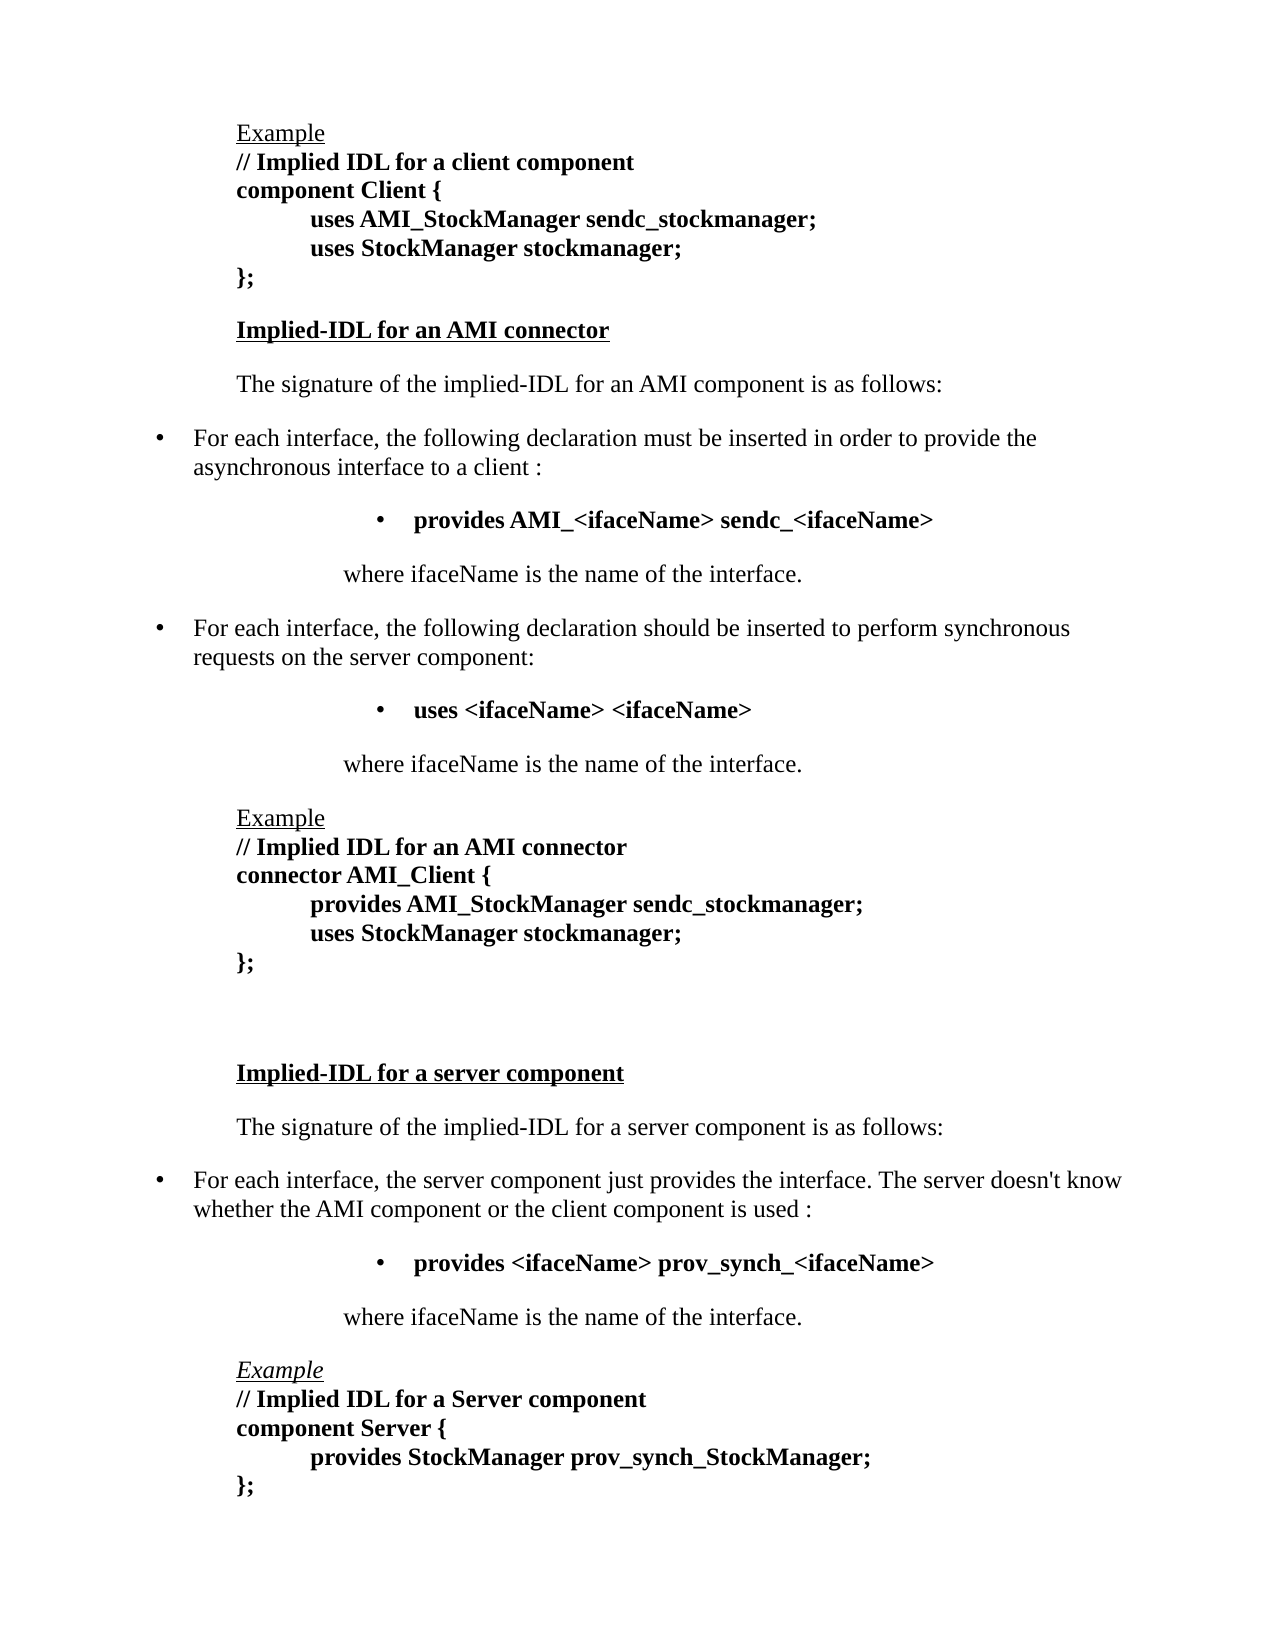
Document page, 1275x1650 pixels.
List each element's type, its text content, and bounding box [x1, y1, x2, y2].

text connector AMI_Client { [236, 861, 1157, 889]
text uses StockManager stockmanager; [236, 918, 1157, 947]
text Example [236, 803, 1157, 832]
text // Implied IDL for a Server component [236, 1384, 1157, 1413]
text }; [236, 947, 1157, 976]
text where ifaceName is the name of the interface. [343, 1302, 1157, 1331]
list provides <ifaceName> prov_synch_<ifaceName> [376, 1248, 1157, 1277]
text Implied-IDL for an AMI connector [236, 316, 1157, 344]
list For each interface, the server component just provides the interface. The server doesn't know whether the AMI component or the client component is used : [156, 1166, 1157, 1223]
text }; [236, 1471, 1157, 1499]
text }; [236, 262, 1157, 291]
list uses <ifaceName> <ifaceName> [376, 696, 1157, 724]
text component Server { [236, 1413, 1157, 1442]
text The signature of the implied-IDL for a server component is as follows: [236, 1112, 1157, 1141]
text Example [236, 1356, 1157, 1384]
text The signature of the implied-IDL for an AMI component is as follows: [236, 369, 1157, 398]
text Example [236, 118, 1157, 147]
text component Client { [236, 176, 1157, 204]
text Implied-IDL for a server component [236, 1058, 1157, 1087]
text // Implied IDL for an AMI connector [236, 832, 1157, 861]
text provides StockManager prov_synch_StockManager; [236, 1442, 1157, 1471]
text provides AMI_StockManager sendc_stockmanager; [236, 889, 1157, 918]
list For each interface, the following declaration should be inserted to perform synchronous requests on the server component: [156, 613, 1157, 671]
text // Implied IDL for a client component [236, 147, 1157, 176]
list For each interface, the following declaration must be inserted in order to provide the asynchronous interface to a client : [156, 423, 1157, 481]
text uses StockManager stockmanager; [236, 233, 1157, 262]
text uses AMI_StockManager sendc_stockmanager; [236, 204, 1157, 233]
list provides AMI_<ifaceName> sendc_<ifaceName> [376, 506, 1157, 534]
text where ifaceName is the name of the interface. [343, 559, 1157, 588]
text where ifaceName is the name of the interface. [343, 749, 1157, 778]
